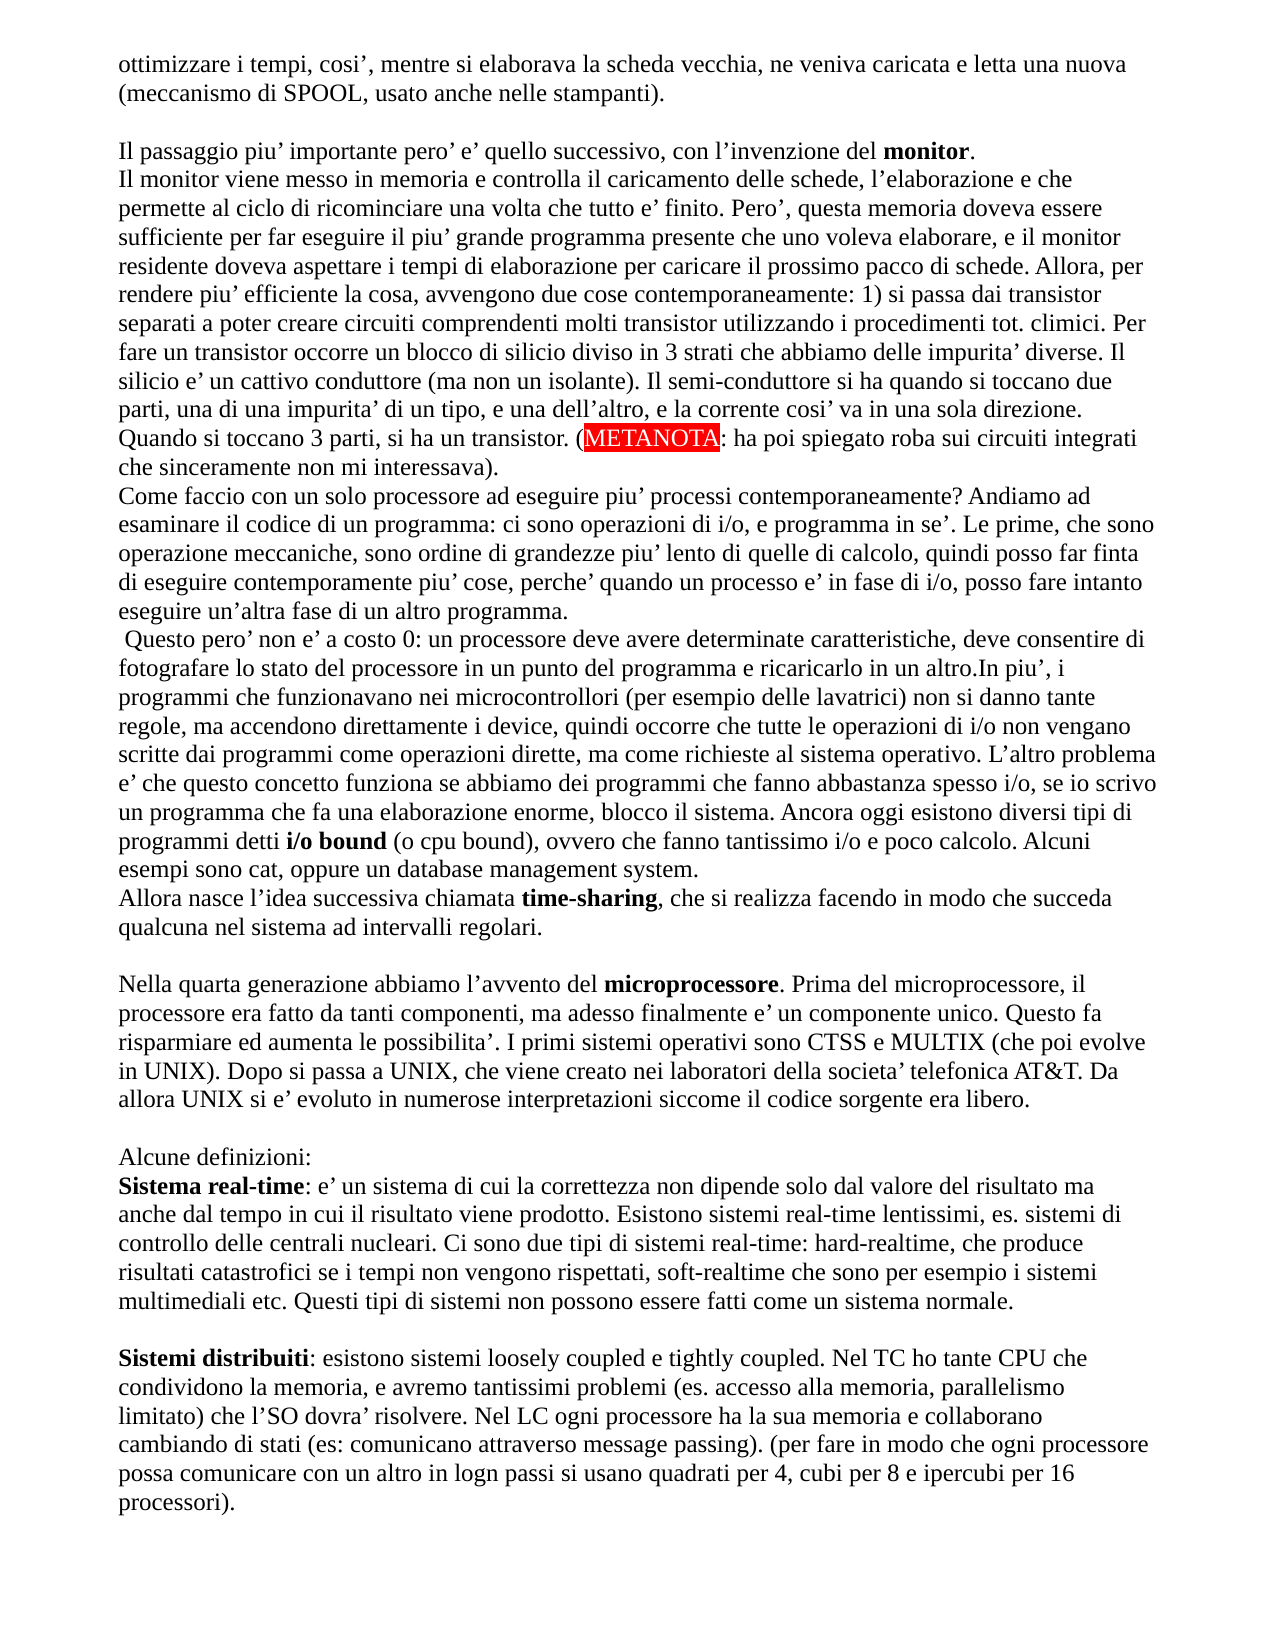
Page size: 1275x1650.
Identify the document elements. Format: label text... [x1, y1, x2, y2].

text Sistemi distribuiti: esistono sistemi loosely coupled e tightly coupled. Nel TC ho tante CPU che condividono la memoria, e avremo tantissimi problemi (es. accesso alla memoria, parallelismo limitato) che l’SO dovra’ risolvere. Nel LC ogni processore ha la sua memoria e collaborano cambiando di stati (es: comunicano attraverso message passing). (per fare in modo che ogni processore possa comunicare con un altro in logn passi si usano quadrati per 4, cubi per 8 e ipercubi per 16 processori). [118, 1343, 1157, 1516]
text Allora nasce l’idea successiva chiamata time-sharing, che si realizza facendo in modo che succeda qualcuna nel sistema ad intervalli regolari. [118, 883, 1157, 941]
text ottimizzare i tempi, cosi’, mentre si elaborava la scheda vecchia, ne veniva caricata e letta una nuova (meccanismo di SPOOL, usato anche nelle stampanti). [118, 49, 1157, 107]
text Alcune definizioni: [118, 1142, 1157, 1171]
text Nella quarta generazione abbiamo l’avvento del microprocessore. Prima del microprocessore, il processore era fatto da tanti componenti, ma adesso finalmente e’ un componente unico. Questo fa risparmiare ed aumenta le possibilita’. I primi sistemi operativi sono CTSS e MULTIX (che poi evolve in UNIX). Dopo si passa a UNIX, che viene creato nei laboratori della societa’ telefonica AT&T. Da allora UNIX si e’ evoluto in numerose interpretazioni siccome il codice sorgente era libero. [118, 969, 1157, 1113]
text Sistema real-time: e’ un sistema di cui la correttezza non dipende solo dal valore del risultato ma anche dal tempo in cui il risultato viene prodotto. Esistono sistemi real-time lentissimi, es. sistemi di controllo delle centrali nucleari. Ci sono due tipi di sistemi real-time: hard-realtime, che produce risultati catastrofici se i tempi non vengono rispettati, soft-realtime che sono per esempio i sistemi multimediali etc. Questi tipi di sistemi non possono essere fatti come un sistema normale. [118, 1171, 1157, 1314]
text Il passaggio piu’ importante pero’ e’ quello successivo, con l’invenzione del monitor. [118, 136, 1157, 164]
text Il monitor viene messo in memoria e controlla il caricamento delle schede, l’elaborazione e che permette al ciclo di ricominciare una volta che tutto e’ finito. Pero’, questa memoria doveva essere sufficiente per far eseguire il piu’ grande programma presente che uno voleva elaborare, e il monitor residente doveva aspettare i tempi di elaborazione per caricare il prossimo pacco di schede. Allora, per rendere piu’ efficiente la cosa, avvengono due cose contemporaneamente: 1) si passa dai transistor separati a poter creare circuiti comprendenti molti transistor utilizzando i procedimenti tot. climici. Per fare un transistor occorre un blocco di silicio diviso in 3 strati che abbiamo delle impurita’ diverse. Il silicio e’ un cattivo conduttore (ma non un isolante). Il semi-conduttore si ha quando si toccano due parti, una di una impurita’ di un tipo, e una dell’altro, e la corrente cosi’ va in una sola direzione. Quando si toccano 3 parti, si ha un transistor. (METANOTA: ha poi spiegato roba sui circuiti integrati che sinceramente non mi interessava). [118, 164, 1157, 481]
text Questo pero’ non e’ a costo 0: un processore deve avere determinate caratteristiche, deve consentire di fotografare lo stato del processore in un punto del programma e ricaricarlo in un altro.In piu’, i programmi che funzionavano nei microcontrollori (per esempio delle lavatrici) non si danno tante regole, ma accendono direttamente i device, quindi occorre che tutte le operazioni di i/o non vengano scritte dai programmi come operazioni dirette, ma come richieste al sistema operativo. L’altro problema e’ che questo concetto funziona se abbiamo dei programmi che fanno abbastanza spesso i/o, se io scrivo un programma che fa una elaborazione enorme, blocco il sistema. Ancora oggi esistono diversi tipi di programmi detti i/o bound (o cpu bound), ovvero che fanno tantissimo i/o e poco calcolo. Alcuni esempi sono cat, oppure un database management system. [118, 624, 1157, 883]
text Come faccio con un solo processore ad eseguire piu’ processi contemporaneamente? Andiamo ad esaminare il codice di un programma: ci sono operazioni di i/o, e programma in se’. Le prime, che sono operazione meccaniche, sono ordine di grandezze piu’ lento di quelle di calcolo, quindi posso far finta di eseguire contemporamente piu’ cose, perche’ quando un processo e’ in fase di i/o, posso fare intanto eseguire un’altra fase di un altro programma. [118, 481, 1157, 624]
